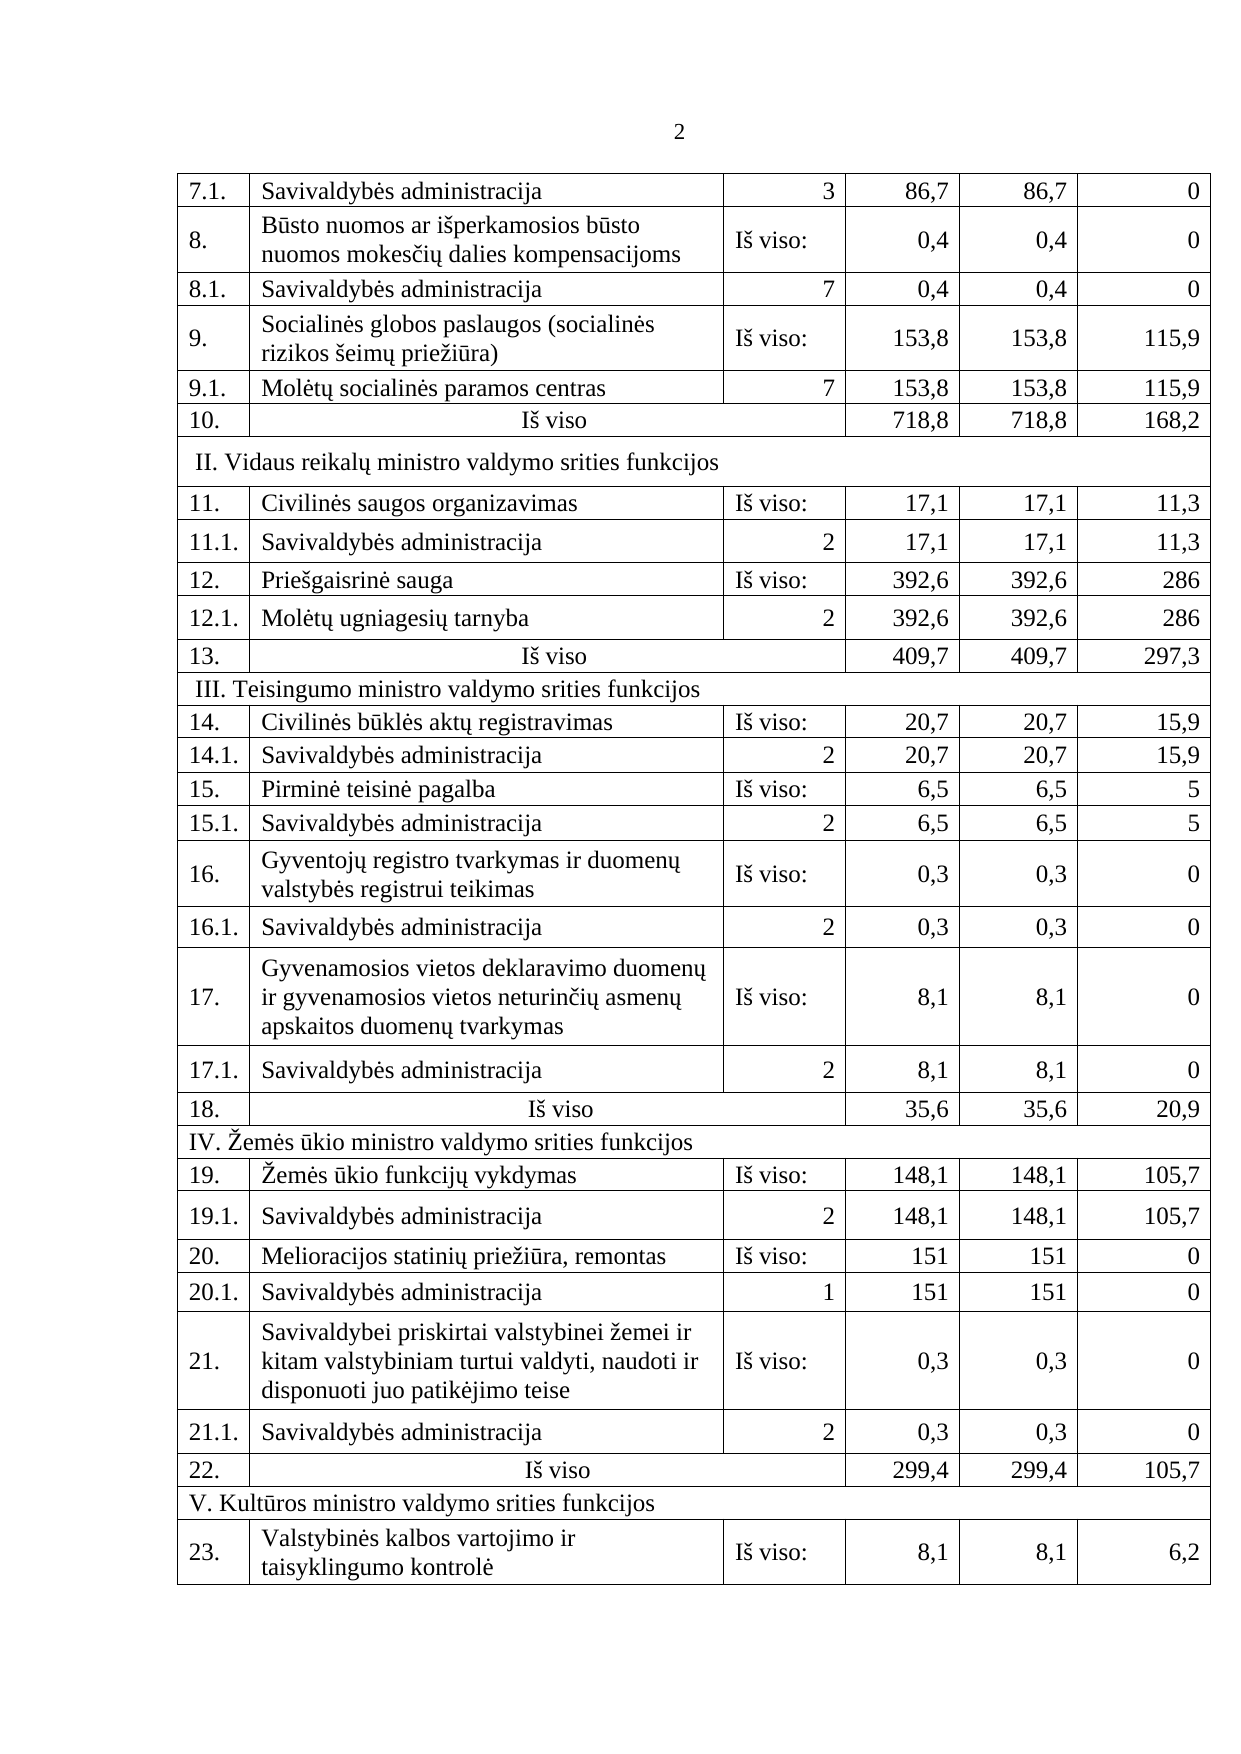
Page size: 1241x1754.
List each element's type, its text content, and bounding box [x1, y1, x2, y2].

table_cell 151 [846, 1240, 959, 1272]
table_cell 0,3 [960, 841, 1077, 906]
table_cell Savivaldybės administracija [250, 1273, 723, 1311]
table_cell II. Vidaus reikalų ministro valdymo srities funkcijos [178, 437, 1210, 486]
table_cell Molėtų socialinės paramos centras [250, 371, 723, 403]
table_cell 153,8 [846, 371, 959, 403]
table_cell 0 [1078, 1240, 1210, 1272]
table_cell 8.1. [178, 273, 249, 304]
table_cell 148,1 [846, 1191, 959, 1239]
table_cell 15.1. [178, 806, 249, 840]
table_cell Iš viso: [724, 773, 845, 804]
table_cell IV. Žemės ūkio ministro valdymo srities funkcijos [178, 1126, 1210, 1158]
table_cell 16.1. [178, 907, 249, 947]
table_cell V. Kultūros ministro valdymo srities funkcijos [178, 1487, 1210, 1518]
table_cell 17,1 [846, 487, 959, 518]
table_cell 392,6 [846, 596, 959, 639]
table_cell 0,3 [960, 907, 1077, 947]
table_cell 0,3 [846, 1410, 959, 1453]
table_cell Iš viso: [724, 1240, 845, 1272]
table_cell 3 [724, 174, 845, 206]
table_cell 20,7 [846, 706, 959, 737]
table_cell 17.1. [178, 1046, 249, 1092]
table_cell 0 [1078, 841, 1210, 906]
table_cell 15. [178, 773, 249, 804]
table_cell Būsto nuomos ar išperkamosios būsto nuomos mokesčių dalies kompensacijoms [250, 207, 723, 272]
table_cell 20,7 [960, 738, 1077, 772]
table_cell 2 [724, 1191, 845, 1239]
table_cell Iš viso: [724, 207, 845, 272]
table_cell 151 [960, 1273, 1077, 1311]
table_cell 13. [178, 640, 249, 672]
table_cell 392,6 [960, 563, 1077, 595]
table_cell 0,4 [846, 273, 959, 304]
table_cell 151 [960, 1240, 1077, 1272]
table_cell 20.1. [178, 1273, 249, 1311]
table_cell 0 [1078, 907, 1210, 947]
table_cell 2 [724, 806, 845, 840]
table_cell Iš viso: [724, 1520, 845, 1584]
table_cell 0 [1078, 207, 1210, 272]
table_cell Iš viso [250, 404, 845, 436]
table_cell 105,7 [1078, 1191, 1210, 1239]
table_cell 22. [178, 1454, 249, 1486]
table_cell Iš viso: [724, 306, 845, 370]
table_cell 20,7 [960, 706, 1077, 737]
table_cell 9. [178, 306, 249, 370]
table_cell 12.1. [178, 596, 249, 639]
table_cell 11.1. [178, 520, 249, 562]
table_cell 9.1. [178, 371, 249, 403]
table_cell 86,7 [846, 174, 959, 206]
table_cell 19. [178, 1159, 249, 1190]
table_cell 11. [178, 487, 249, 518]
table_cell 2 [724, 1046, 845, 1092]
table_cell 6,5 [846, 773, 959, 804]
table_cell 0 [1078, 948, 1210, 1045]
table_cell Iš viso: [724, 563, 845, 595]
table_cell 2 [724, 907, 845, 947]
table_cell Savivaldybės administracija [250, 806, 723, 840]
table_cell 2 [724, 738, 845, 772]
table_cell 7 [724, 273, 845, 304]
table_cell Melioracijos statinių priežiūra, remontas [250, 1240, 723, 1272]
table_cell Iš viso [250, 1454, 845, 1486]
table_cell 115,9 [1078, 306, 1210, 370]
table_cell 115,9 [1078, 371, 1210, 403]
table_cell 2 [724, 1410, 845, 1453]
table_cell 17. [178, 948, 249, 1045]
table_cell 718,8 [960, 404, 1077, 436]
table_cell 7 [724, 371, 845, 403]
table_cell 0,3 [846, 841, 959, 906]
table_cell 23. [178, 1520, 249, 1584]
table_cell 153,8 [960, 306, 1077, 370]
table_cell 15,9 [1078, 738, 1210, 772]
table_cell 0 [1078, 1410, 1210, 1453]
table_cell Savivaldybės administracija [250, 1046, 723, 1092]
table_cell Savivaldybės administracija [250, 907, 723, 947]
table_cell 0,3 [960, 1312, 1077, 1409]
table_cell 0,3 [846, 907, 959, 947]
table_cell 0,3 [960, 1410, 1077, 1453]
table_cell 7.1. [178, 174, 249, 206]
table_cell Savivaldybės administracija [250, 174, 723, 206]
table_cell 20. [178, 1240, 249, 1272]
table_cell 151 [846, 1273, 959, 1311]
table_cell 0,4 [960, 273, 1077, 304]
table_cell 6,2 [1078, 1520, 1210, 1584]
table_cell 11,3 [1078, 520, 1210, 562]
table_cell 392,6 [846, 563, 959, 595]
table_cell 409,7 [960, 640, 1077, 672]
table_cell 168,2 [1078, 404, 1210, 436]
table_cell Savivaldybės administracija [250, 520, 723, 562]
table_cell 8. [178, 207, 249, 272]
table_cell 14.1. [178, 738, 249, 772]
table_cell 0 [1078, 1046, 1210, 1092]
table_cell 35,6 [960, 1093, 1077, 1125]
table_cell 148,1 [846, 1159, 959, 1190]
table_cell 17,1 [960, 520, 1077, 562]
table_cell 2 [724, 520, 845, 562]
table_cell III. Teisingumo ministro valdymo srities funkcijos [178, 673, 1210, 704]
table_cell 392,6 [960, 596, 1077, 639]
table_cell Iš viso [250, 1093, 845, 1125]
table_cell Socialinės globos paslaugos (socialinės rizikos šeimų priežiūra) [250, 306, 723, 370]
table_cell 409,7 [846, 640, 959, 672]
table_cell 8,1 [846, 1046, 959, 1092]
table_cell Valstybinės kalbos vartojimo ir taisyklingumo kontrolė [250, 1520, 723, 1584]
table_cell 105,7 [1078, 1159, 1210, 1190]
table_cell 105,7 [1078, 1454, 1210, 1486]
table_cell 5 [1078, 773, 1210, 804]
table_cell 299,4 [846, 1454, 959, 1486]
table_cell 148,1 [960, 1191, 1077, 1239]
table_cell Pirminė teisinė pagalba [250, 773, 723, 804]
table_cell 12. [178, 563, 249, 595]
table_cell 10. [178, 404, 249, 436]
table_cell Iš viso: [724, 706, 845, 737]
table_cell 718,8 [846, 404, 959, 436]
table_cell Iš viso: [724, 841, 845, 906]
table_cell 21.1. [178, 1410, 249, 1453]
table_cell 35,6 [846, 1093, 959, 1125]
table_cell 20,7 [846, 738, 959, 772]
table_cell 21. [178, 1312, 249, 1409]
table_cell Iš viso: [724, 487, 845, 518]
table_cell Molėtų ugniagesių tarnyba [250, 596, 723, 639]
table_cell 148,1 [960, 1159, 1077, 1190]
table_cell 8,1 [960, 948, 1077, 1045]
table_cell Žemės ūkio funkcijų vykdymas [250, 1159, 723, 1190]
table_cell 299,4 [960, 1454, 1077, 1486]
table_cell Savivaldybės administracija [250, 1410, 723, 1453]
table_cell 18. [178, 1093, 249, 1125]
table_cell 17,1 [960, 487, 1077, 518]
table_cell 0,4 [960, 207, 1077, 272]
table_cell 20,9 [1078, 1093, 1210, 1125]
table_cell Gyvenamosios vietos deklaravimo duomenų ir gyvenamosios vietos neturinčių asmenų apskaitos duomenų tvarkymas [250, 948, 723, 1045]
table_cell Savivaldybės administracija [250, 1191, 723, 1239]
table_cell Iš viso: [724, 1159, 845, 1190]
table_cell Iš viso: [724, 948, 845, 1045]
table_cell 6,5 [960, 806, 1077, 840]
table_cell Savivaldybės administracija [250, 738, 723, 772]
table_cell 286 [1078, 596, 1210, 639]
table_cell 0,3 [846, 1312, 959, 1409]
table_cell 0 [1078, 1312, 1210, 1409]
table_cell Iš viso [250, 640, 845, 672]
table_cell 8,1 [846, 948, 959, 1045]
table_cell 8,1 [846, 1520, 959, 1584]
table_cell 286 [1078, 563, 1210, 595]
table_cell 0,4 [846, 207, 959, 272]
table_cell 5 [1078, 806, 1210, 840]
table_cell 17,1 [846, 520, 959, 562]
table_cell 11,3 [1078, 487, 1210, 518]
table_cell 0 [1078, 273, 1210, 304]
table_cell Civilinės būklės aktų registravimas [250, 706, 723, 737]
table_cell 15,9 [1078, 706, 1210, 737]
table_cell 6,5 [846, 806, 959, 840]
table_cell 153,8 [846, 306, 959, 370]
table_cell 0 [1078, 1273, 1210, 1311]
table_cell Civilinės saugos organizavimas [250, 487, 723, 518]
table_cell 1 [724, 1273, 845, 1311]
table_cell 8,1 [960, 1520, 1077, 1584]
table_cell 19.1. [178, 1191, 249, 1239]
table_cell Savivaldybės administracija [250, 273, 723, 304]
table_cell Savivaldybei priskirtai valstybinei žemei ir kitam valstybiniam turtui valdyti, naudoti ir disponuoti juo patikėjimo teise [250, 1312, 723, 1409]
table_cell Iš viso: [724, 1312, 845, 1409]
table_cell 8,1 [960, 1046, 1077, 1092]
table_cell Priešgaisrinė sauga [250, 563, 723, 595]
table_cell Gyventojų registro tvarkymas ir duomenų valstybės registrui teikimas [250, 841, 723, 906]
table_cell 6,5 [960, 773, 1077, 804]
table_cell 297,3 [1078, 640, 1210, 672]
table_cell 0 [1078, 174, 1210, 206]
table_cell 2 [724, 596, 845, 639]
table_cell 86,7 [960, 174, 1077, 206]
table_cell 16. [178, 841, 249, 906]
table_cell 153,8 [960, 371, 1077, 403]
table_cell 14. [178, 706, 249, 737]
